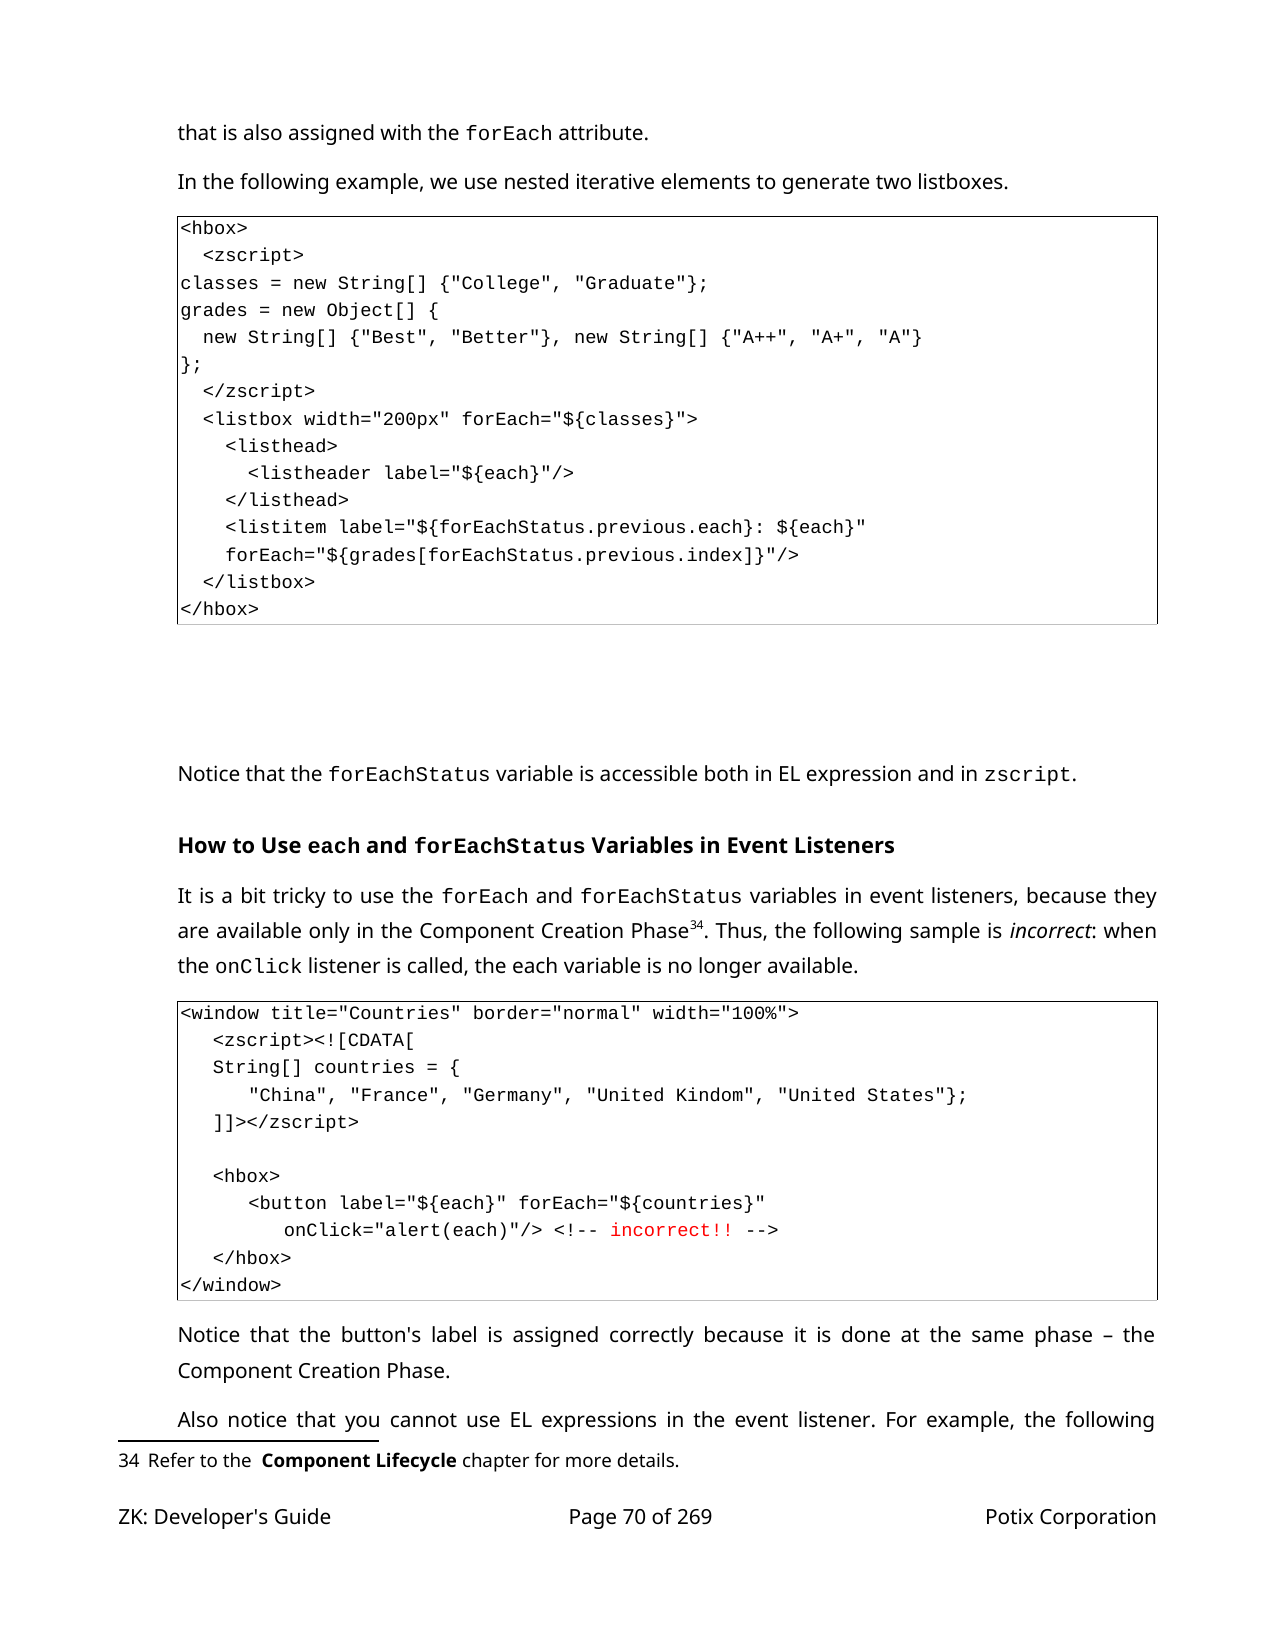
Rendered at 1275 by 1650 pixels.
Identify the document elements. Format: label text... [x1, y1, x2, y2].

text <button label="${each}" forEach="${countries}" [178, 1191, 1157, 1215]
text classes = new String[] {"College", "Graduate"}; [178, 271, 1157, 295]
text String[] countries = { [178, 1055, 1157, 1079]
text </listbox> [178, 569, 1157, 594]
text <listhead> [178, 434, 1157, 458]
text Also notice that you cannot use EL expressions in the event listener. For example, the following [177, 1405, 1157, 1433]
text </hbox> [178, 597, 1157, 624]
text </zscript> [178, 379, 1157, 403]
text <hbox> [178, 1164, 1157, 1188]
text <listitem label="${forEachStatus.previous.each}: ${each}" [178, 515, 1157, 539]
text </hbox> [178, 1246, 1157, 1270]
text "China", "France", "Germany", "United Kindom", "United States"}; [178, 1082, 1157, 1107]
text ]]></zscript> [178, 1109, 1157, 1134]
text new String[] {"Best", "Better"}, new String[] {"A++", "A+", "A"} [178, 325, 1157, 349]
text Notice that the forEachStatus variable is accessible both in EL expression and in zscript. [177, 645, 1157, 788]
text </window> [178, 1273, 1157, 1300]
text In the following example, we use nested iterative elements to generate two listboxes. [177, 167, 1157, 196]
text that is also assigned with the forEach attribute. [177, 118, 1157, 147]
text It is a bit tricky to use the forEach and forEachStatus variables in event listeners, because they are available only in the Component Creation Phase. Thus, the following sample is incorrect: when the onClick listener is called, the each variable is no longer available. [177, 881, 1157, 980]
text grades = new Object[] { [178, 298, 1157, 322]
text }; [178, 352, 1157, 376]
text Notice that the button's label is assigned correctly because it is done at the same phase – the Component Creation Phase. [177, 1321, 1157, 1384]
text onClick="alert(each)"/> <!-- incorrect!! --> [178, 1218, 1157, 1243]
text <zscript> [178, 243, 1157, 268]
text <window title="Countries" border="normal" width="100%"> [178, 1002, 1157, 1025]
text <listbox width="200px" forEach="${classes}"> [178, 406, 1157, 431]
text <zscript><![CDATA[ [178, 1028, 1157, 1052]
text forEach="${grades[forEachStatus.previous.index]}"/> [178, 542, 1157, 567]
subtitle How to Use each and forEachStatus Variables in Event Listeners [177, 830, 1157, 860]
text <hbox> [178, 217, 1157, 240]
text <listheader label="${each}"/> [178, 461, 1157, 485]
text Refer to the Component Lifecycle chapter for more details. [118, 1447, 1157, 1473]
text </listhead> [178, 488, 1157, 512]
